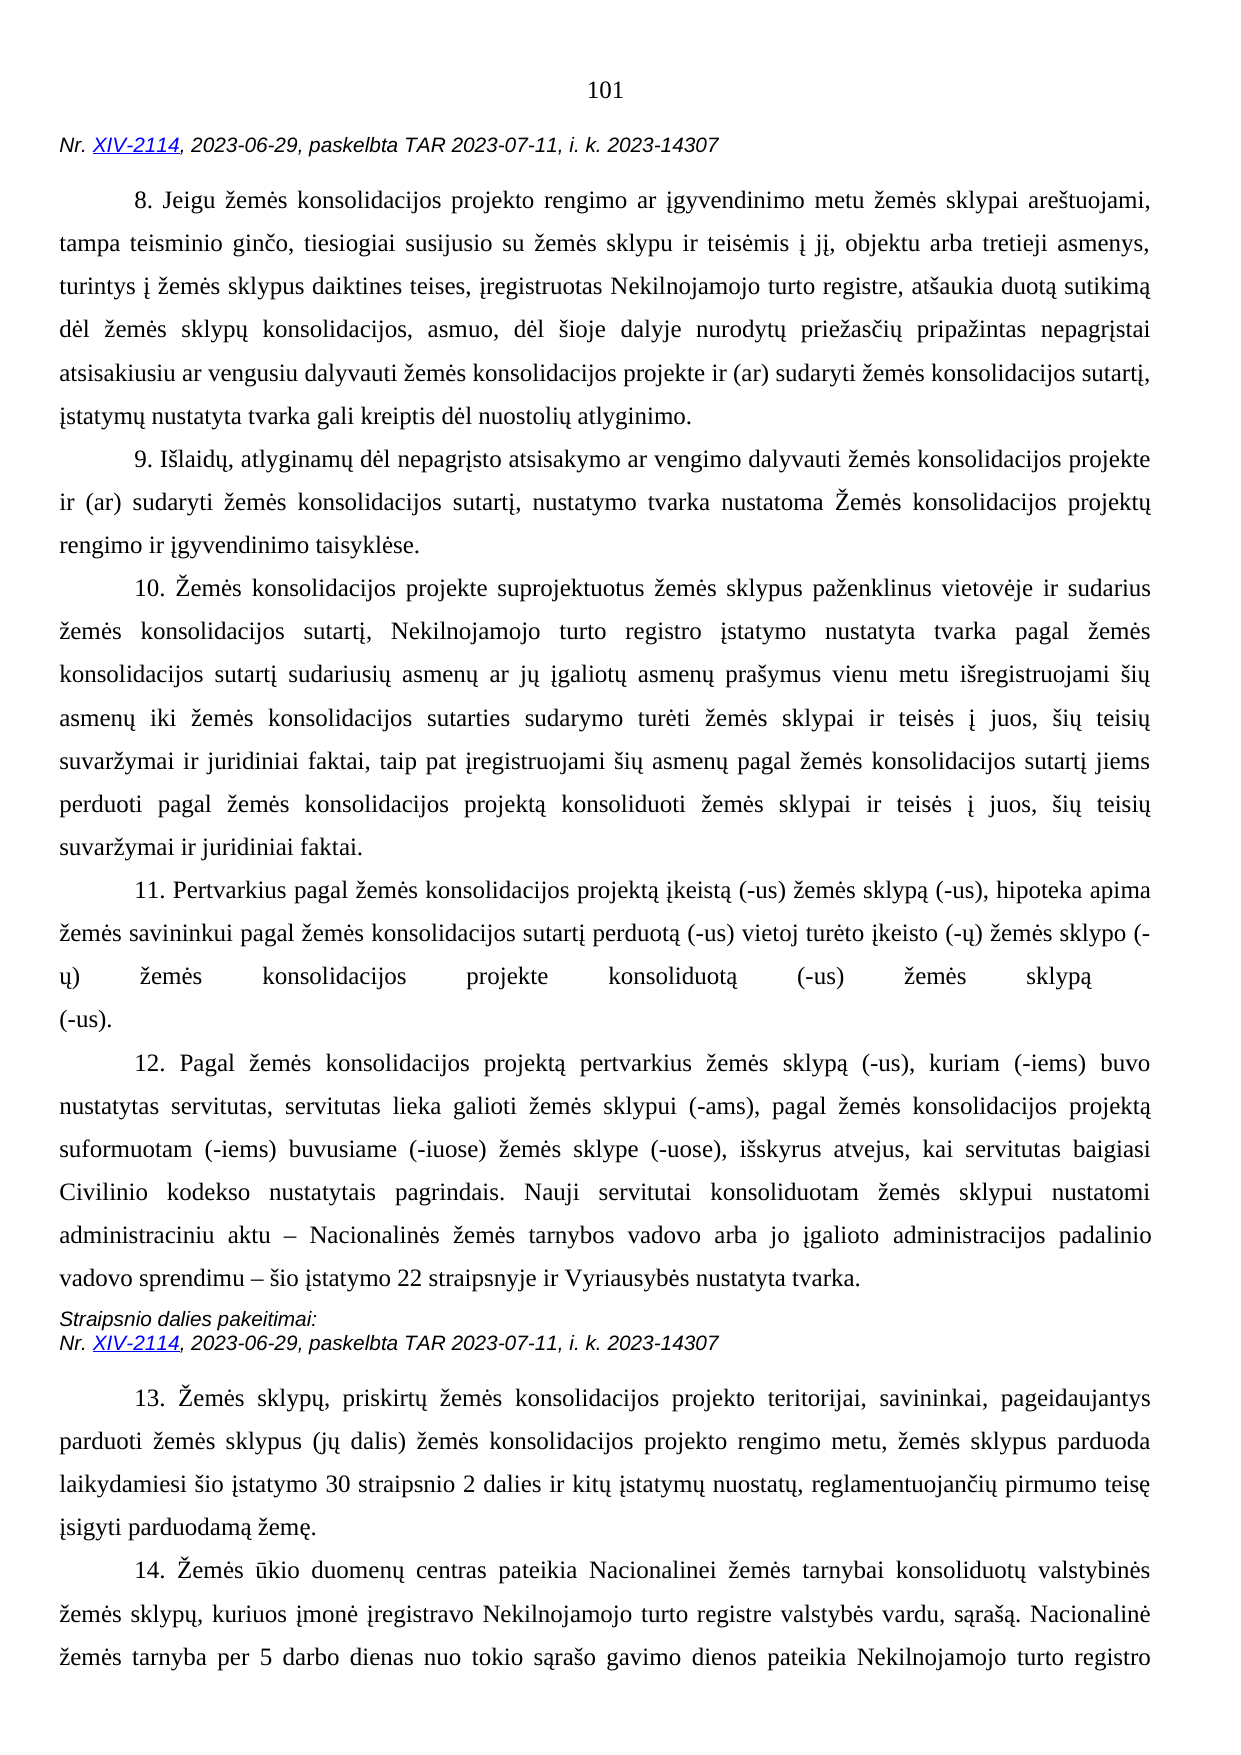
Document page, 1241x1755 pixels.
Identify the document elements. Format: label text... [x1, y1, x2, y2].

text 10. Žemės konsolidacijos projekte suprojektuotus žemės sklypus paženklinus vietovėje ir sudarius žemės konsolidacijos sutartį, Nekilnojamojo turto registro įstatymo nustatyta tvarka pagal žemės konsolidacijos sutartį sudariusių asmenų ar jų įgaliotų asmenų prašymus vienu metu išregistruojami šių asmenų iki žemės konsolidacijos sutarties sudarymo turėti žemės sklypai ir teisės į juos, šių teisių suvaržymai ir juridiniai faktai, taip pat įregistruojami šių asmenų pagal žemės konsolidacijos sutartį jiems perduoti pagal žemės konsolidacijos projektą konsoliduoti žemės sklypai ir teisės į juos, šių teisių suvaržymai ir juridiniai faktai. [59, 573, 1152, 861]
text 9. Išlaidų, atlyginamų dėl nepagrįsto atsisakymo ar vengimo dalyvauti žemės konsolidacijos projekte ir (ar) sudaryti žemės konsolidacijos sutartį, nustatymo tvarka nustatoma Žemės konsolidacijos projektų rengimo ir įgyvendinimo taisyklėse. [59, 444, 1152, 559]
text 12. Pagal žemės konsolidacijos projektą pertvarkius žemės sklypą (-us), kuriam (-iems) buvo nustatytas servitutas, servitutas lieka galioti žemės sklypui (-ams), pagal žemės konsolidacijos projektą suformuotam (-iems) buvusiame (-iuose) žemės sklype (-uose), išskyrus atvejus, kai servitutas baigiasi Civilinio kodekso nustatytais pagrindais. Nauji servitutai konsoliduotam žemės sklypui nustatomi administraciniu aktu – Nacionalinės žemės tarnybos vadovo arba jo įgalioto administracijos padalinio vadovo sprendimu – šio įstatymo 22 straipsnyje ir Vyriausybės nustatyta tvarka. [59, 1048, 1152, 1292]
text Straipsnio dalies pakeitimai: [59, 1306, 1152, 1330]
text 8. Jeigu žemės konsolidacijos projekto rengimo ar įgyvendinimo metu žemės sklypai areštuojami, tampa teisminio ginčo, tiesiogiai susijusio su žemės sklypu ir teisėmis į jį, objektu arba tretieji asmenys, turintys į žemės sklypus daiktines teises, įregistruotas Nekilnojamojo turto registre, atšaukia duotą sutikimą dėl žemės sklypų konsolidacijos, asmuo, dėl šioje dalyje nurodytų priežasčių pripažintas nepagrįstai atsisakiusiu ar vengusiu dalyvauti žemės konsolidacijos projekte ir (ar) sudaryti žemės konsolidacijos sutartį, įstatymų nustatyta tvarka gali kreiptis dėl nuostolių atlyginimo. [59, 185, 1152, 429]
text 11. Pertvarkius pagal žemės konsolidacijos projektą įkeistą (-us) žemės sklypą (-us), hipoteka apima žemės savininkui pagal žemės konsolidacijos sutartį perduotą (-us) vietoj turėto įkeisto (-ų) žemės sklypo (-ų) žemės konsolidacijos projekte konsoliduotą (-us) žemės sklypą (-us). [59, 875, 1152, 1033]
text 14. Žemės ūkio duomenų centras pateikia Nacionalinei žemės tarnybai konsoliduotų valstybinės žemės sklypų, kuriuos įmonė įregistravo Nekilnojamojo turto registre valstybės vardu, sąrašą. Nacionalinė žemės tarnyba per 5 darbo dienas nuo tokio sąrašo gavimo dienos pateikia Nekilnojamojo turto registro [59, 1556, 1152, 1671]
text Nr. XIV-2114, 2023-06-29, paskelbta TAR 2023-07-11, i. k. 2023-14307 [59, 1330, 1152, 1354]
text Nr. XIV-2114, 2023-06-29, paskelbta TAR 2023-07-11, i. k. 2023-14307 [59, 132, 1152, 156]
text 13. Žemės sklypų, priskirtų žemės konsolidacijos projekto teritorijai, savininkai, pageidaujantys parduoti žemės sklypus (jų dalis) žemės konsolidacijos projekto rengimo metu, žemės sklypus parduoda laikydamiesi šio įstatymo 30 straipsnio 2 dalies ir kitų įstatymų nuostatų, reglamentuojančių pirmumo teisę įsigyti parduodamą žemę. [59, 1383, 1152, 1541]
